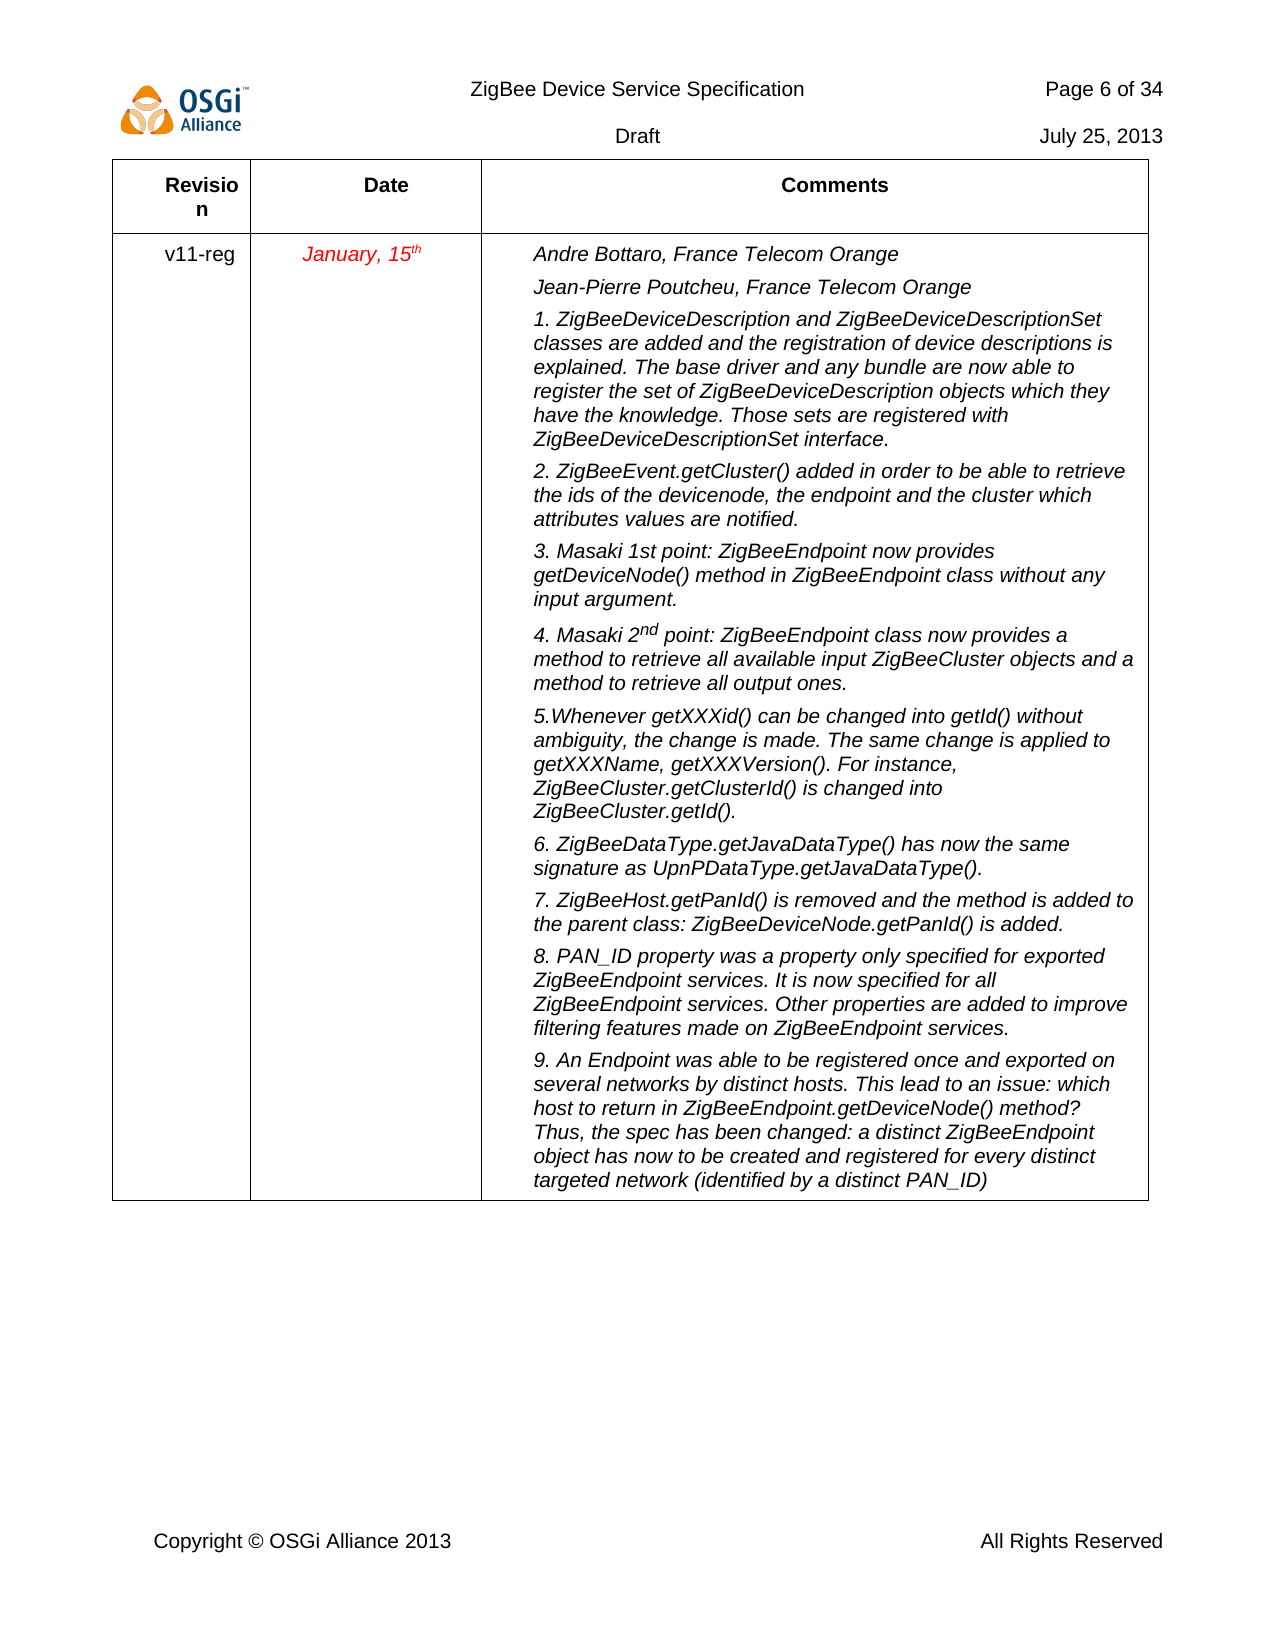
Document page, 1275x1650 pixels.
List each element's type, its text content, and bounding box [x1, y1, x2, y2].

table_header Date [251, 160, 481, 233]
table_cell January, 15th [251, 234, 481, 1200]
table_header Revision [113, 160, 250, 233]
picture [113, 78, 257, 142]
table_cell Andre Bottaro, France Telecom Orange Jean-Pierre Poutcheu, France Telecom Orange 1. ZigBeeDeviceDescription and ZigBeeDeviceDescriptionSet classes are added and the registration of device descriptions is explained. The base driver and any bundle are now able to register the set of ZigBeeDeviceDescription objects which they have the knowledge. Those sets are registered with ZigBeeDeviceDescriptionSet interface. 2. ZigBeeEvent.getCluster() added in order to be able to retrieve the ids of the devicenode, the endpoint and the cluster which attributes values are notified. 3. Masaki 1st point: ZigBeeEndpoint now provides getDeviceNode() method in ZigBeeEndpoint class without any input argument. 4. Masaki 2nd point: ZigBeeEndpoint class now provides a method to retrieve all available input ZigBeeCluster objects and a method to retrieve all output ones. 5.Whenever getXXXid() can be changed into getId() without ambiguity, the change is made. The same change is applied to getXXXName, getXXXVersion(). For instance, ZigBeeCluster.getClusterId() is changed into ZigBeeCluster.getId(). 6. ZigBeeDataType.getJavaDataType() has now the same signature as UpnPDataType.getJavaDataType(). 7. ZigBeeHost.getPanId() is removed and the method is added to the parent class: ZigBeeDeviceNode.getPanId() is added. 8. PAN_ID property was a property only specified for exported ZigBeeEndpoint services. It is now specified for all ZigBeeEndpoint services. Other properties are added to improve filtering features made on ZigBeeEndpoint services. 9. An Endpoint was able to be registered once and exported on several networks by distinct hosts. This lead to an issue: which host to return in ZigBeeEndpoint.getDeviceNode() method? Thus, the spec has been changed: a distinct ZigBeeEndpoint object has now to be created and registered for every distinct targeted network (identified by a distinct PAN_ID) [482, 234, 1148, 1200]
table_header Comments [482, 160, 1148, 233]
table_cell v11-reg [113, 234, 250, 1200]
